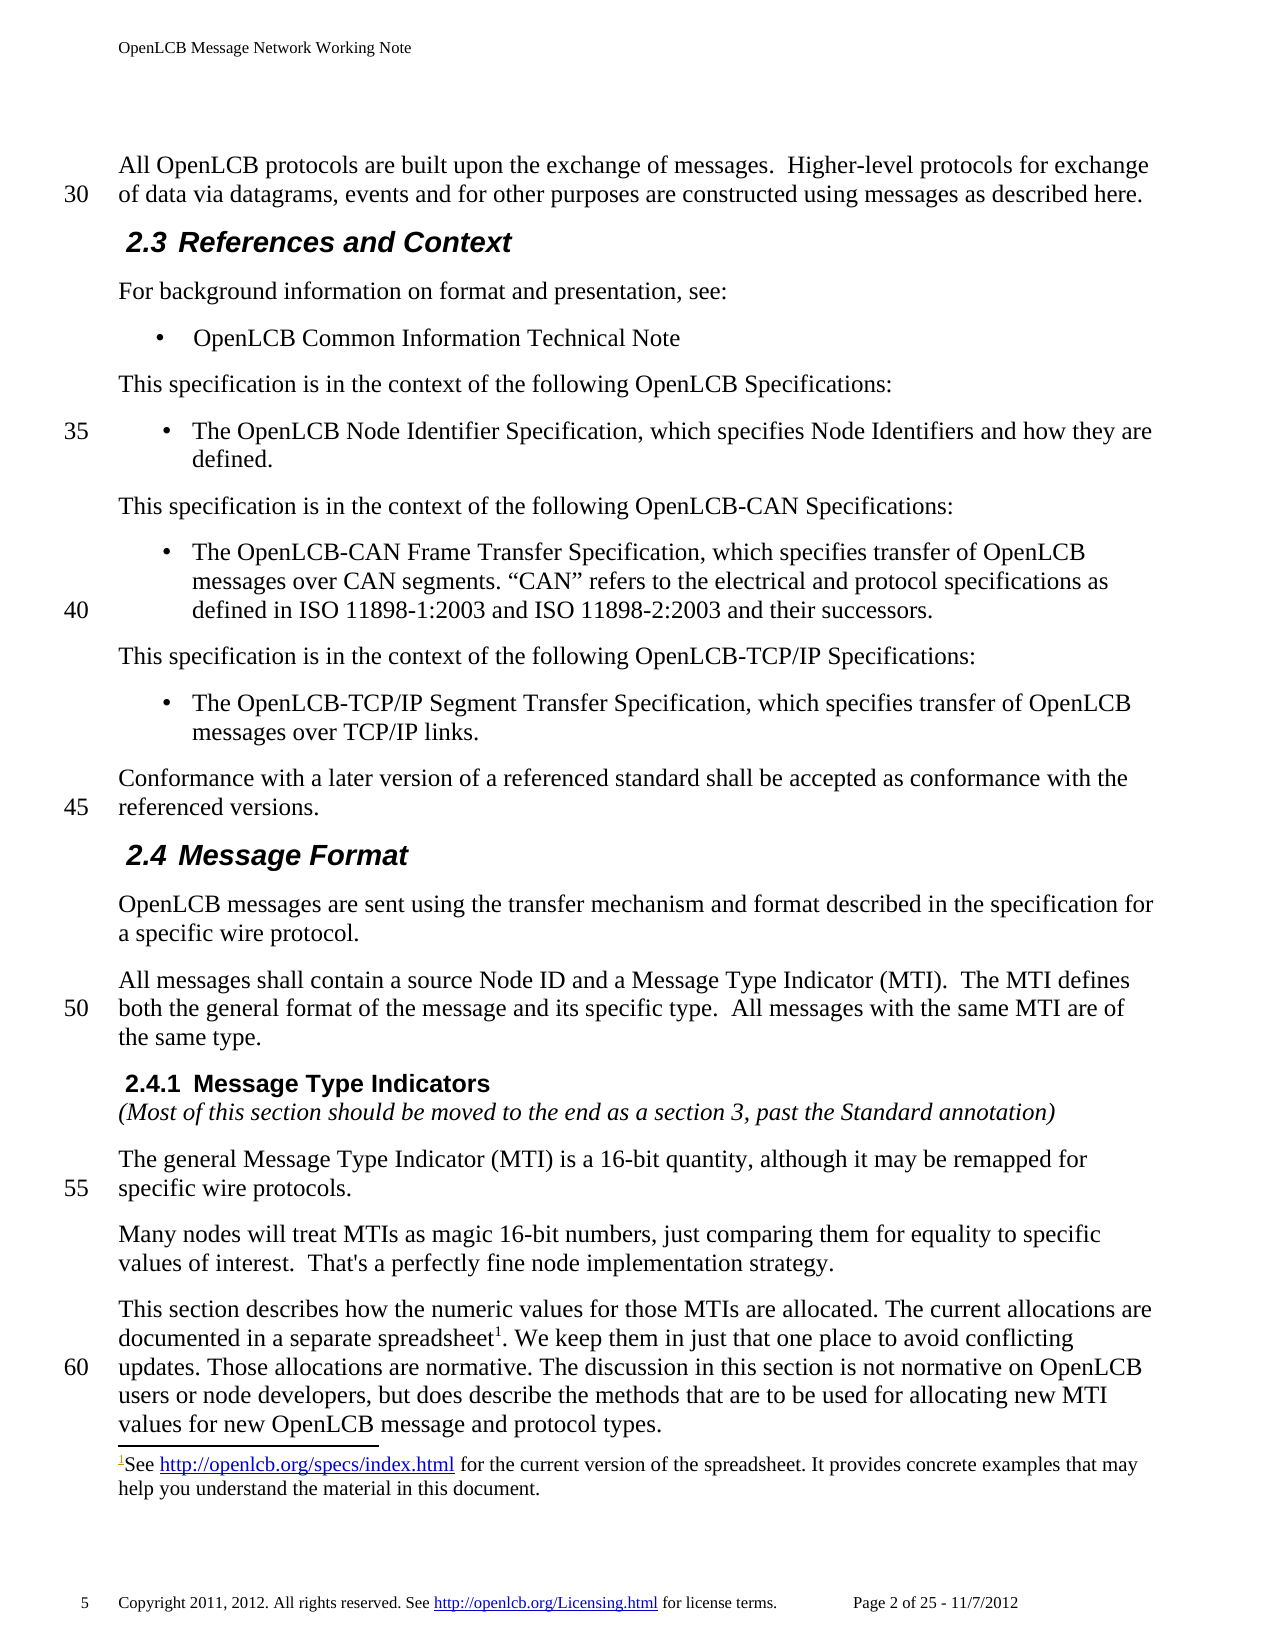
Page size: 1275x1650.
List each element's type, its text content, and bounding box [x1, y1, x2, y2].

text For background information on format and presentation, see: [118, 276, 1157, 305]
list The OpenLCB-TCP/IP Segment Transfer Specification, which specifies transfer of OpenLCB messages over TCP/IP links. [162, 688, 1157, 745]
text OpenLCB messages are sent using the transfer mechanism and format described in the specification for a specific wire protocol. [118, 889, 1157, 947]
subtitle Message Type Indicators [118, 1069, 1157, 1097]
subtitle Message Format [118, 838, 1157, 872]
subtitle References and Context [118, 225, 1157, 259]
text This specification is in the context of the following OpenLCB-TCP/IP Specifications: [118, 641, 1157, 670]
text This specification is in the context of the following OpenLCB Specifications: [118, 369, 1157, 398]
text The general Message Type Indicator (MTI) is a 16-bit quantity, although it may be remapped for specific wire protocols. [118, 1144, 1157, 1201]
list OpenLCB Common Information Technical Note [156, 323, 1157, 352]
text Conformance with a later version of a referenced standard shall be accepted as conformance with the referenced versions. [118, 763, 1157, 821]
text This section describes how the numeric values for those MTIs are allocated. The current allocations are documented in a separate spreadsheet. We keep them in just that one place to avoid conflicting updates. Those allocations are normative. The discussion in this section is not normative on OpenLCB users or node developers, but does describe the methods that are to be used for allocating new MTI values for new OpenLCB message and protocol types. [118, 1294, 1157, 1438]
text See http://openlcb.org/specs/index.html for the current version of the spreadsheet. It provides concrete examples that may help you understand the material in this document. [118, 1452, 1157, 1500]
list The OpenLCB Node Identifier Specification, which specifies Node Identifiers and how they are defined. [162, 416, 1157, 473]
text All messages shall contain a source Node ID and a Message Type Indicator (MTI). The MTI defines both the general format of the message and its specific type. All messages with the same MTI are of the same type. [118, 965, 1157, 1051]
text This specification is in the context of the following OpenLCB-CAN Specifications: [118, 491, 1157, 520]
text All OpenLCB protocols are built upon the exchange of messages. Higher-level protocols for exchange of data via datagrams, events and for other purposes are constructed using messages as described here. [118, 150, 1157, 207]
text Many nodes will treat MTIs as magic 16-bit numbers, just comparing them for equality to specific values of interest. That's a perfectly fine node implementation strategy. [118, 1219, 1157, 1277]
text (Most of this section should be moved to the end as a section 3, past the Standard annotation) [118, 1097, 1157, 1126]
list The OpenLCB-CAN Frame Transfer Specification, which specifies transfer of OpenLCB messages over CAN segments. “CAN” refers to the electrical and protocol specifications as defined in ISO 11898-1:2003 and ISO 11898-2:2003 and their successors. [162, 537, 1157, 624]
